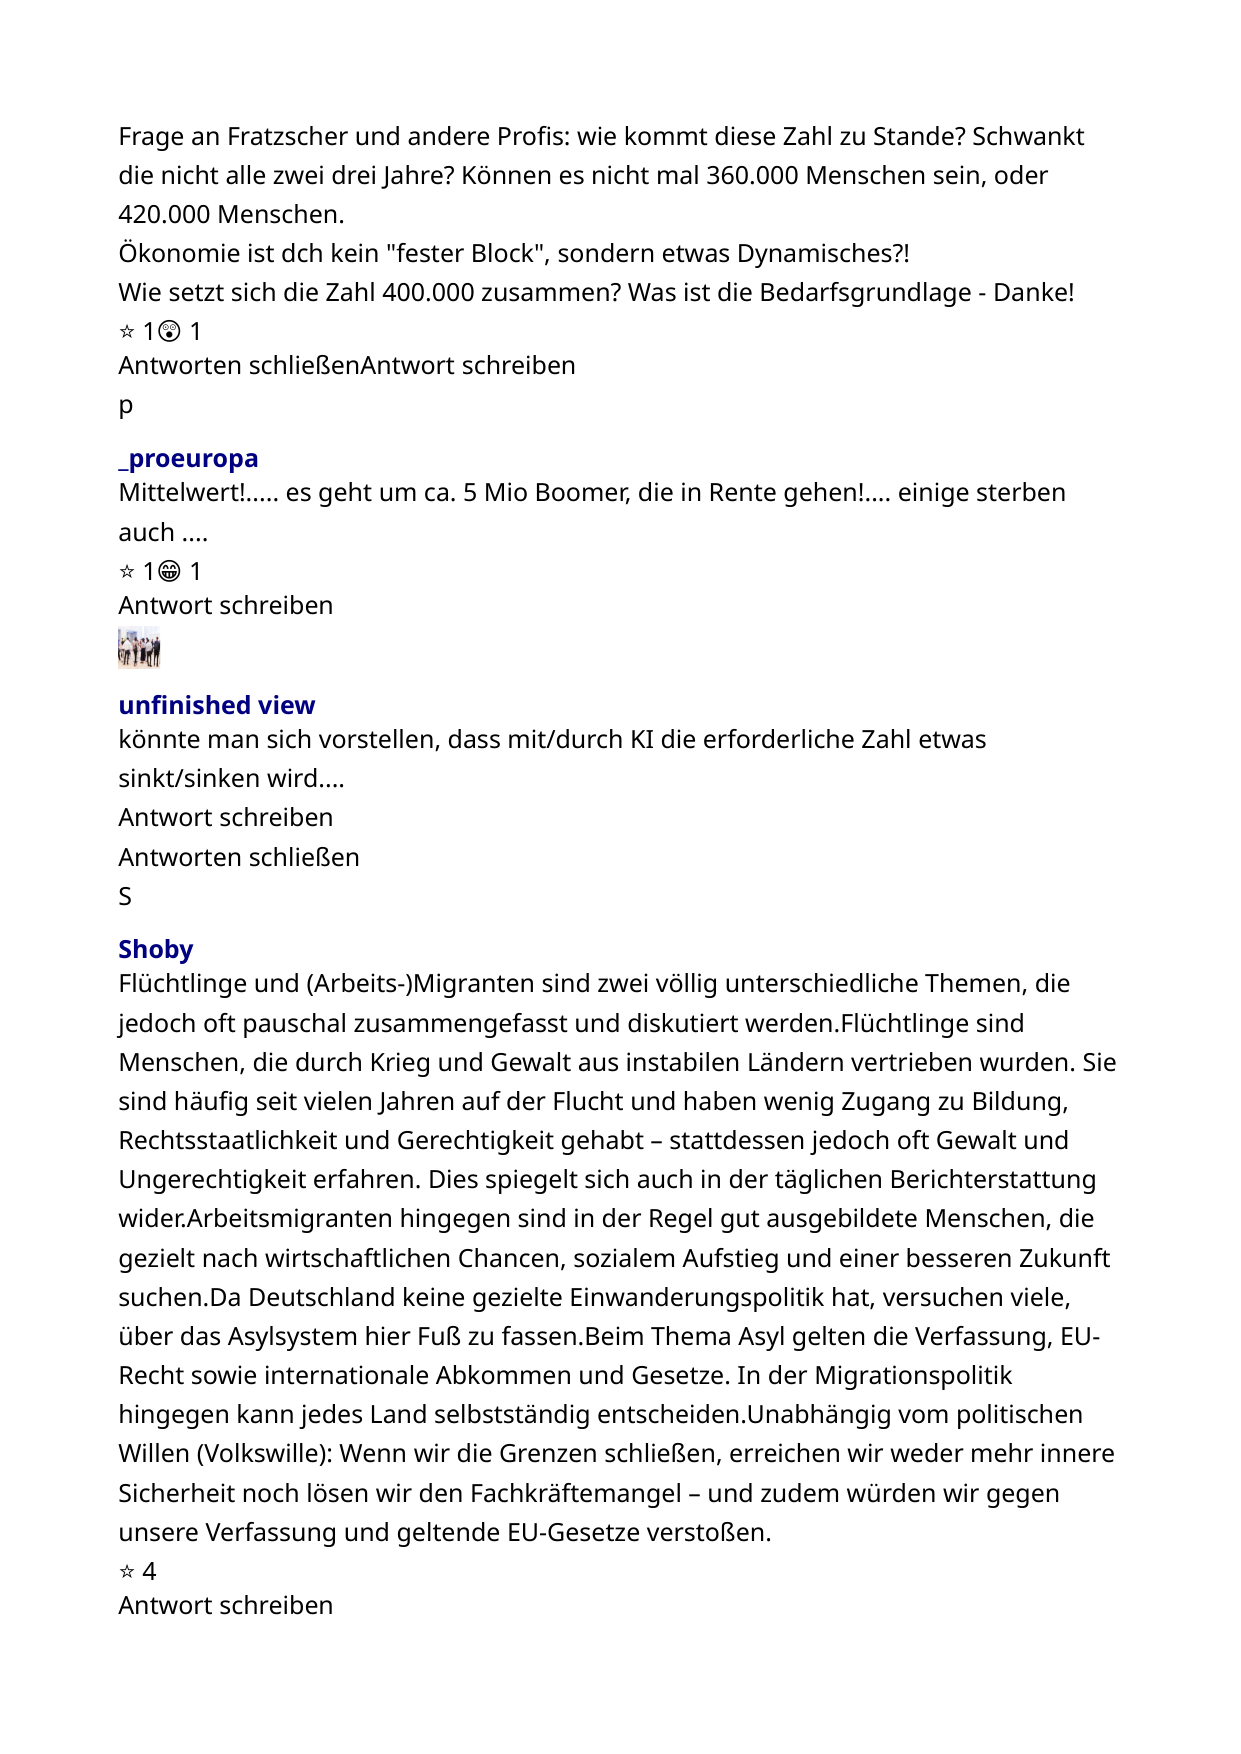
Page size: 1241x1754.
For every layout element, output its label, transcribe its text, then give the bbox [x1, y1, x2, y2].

text könnte man sich vorstellen, dass mit/durch KI die erforderliche Zahl etwas sinkt/sinken wird.... [118, 722, 1122, 795]
text S [118, 878, 1122, 912]
text ⭐️ 1😁 1 [118, 553, 1122, 587]
subtitle unfinished view [118, 688, 1122, 722]
picture [118, 626, 161, 669]
text ⭐️ 4 [118, 1554, 1122, 1588]
text Frage an Fratzscher und andere Profis: wie kommt diese Zahl zu Stande? Schwankt die nicht alle zwei drei Jahre? Können es nicht mal 360.000 Menschen sein, oder 420.000 Menschen. [118, 118, 1122, 231]
subtitle _proeuropa [118, 441, 1122, 475]
text Ökonomie ist dch kein "fester Block", sondern etwas Dynamisches?! [118, 236, 1122, 270]
text Antworten schließen [118, 839, 1122, 873]
text Antwort schreiben [118, 800, 1122, 834]
subtitle Shoby [118, 932, 1122, 966]
text p [118, 387, 1122, 421]
text Antwort schreiben [118, 1588, 1122, 1622]
text Flüchtlinge und (Arbeits-)Migranten sind zwei völlig unterschiedliche Themen, die jedoch oft pauschal zusammengefasst und diskutiert werden.Flüchtlinge sind Menschen, die durch Krieg und Gewalt aus instabilen Ländern vertrieben wurden. Sie sind häufig seit vielen Jahren auf der Flucht und haben wenig Zugang zu Bildung, Rechtsstaatlichkeit und Gerechtigkeit gehabt – stattdessen jedoch oft Gewalt und Ungerechtigkeit erfahren. Dies spiegelt sich auch in der täglichen Berichterstattung wider.Arbeitsmigranten hingegen sind in der Regel gut ausgebildete Menschen, die gezielt nach wirtschaftlichen Chancen, sozialem Aufstieg und einer besseren Zukunft suchen.Da Deutschland keine gezielte Einwanderungspolitik hat, versuchen viele, über das Asylsystem hier Fuß zu fassen.Beim Thema Asyl gelten die Verfassung, EU-Recht sowie internationale Abkommen und Gesetze. In der Migrationspolitik hingegen kann jedes Land selbstständig entscheiden.Unabhängig vom politischen Willen (Volkswille): Wenn wir die Grenzen schließen, erreichen wir weder mehr innere Sicherheit noch lösen wir den Fachkräftemangel – und zudem würden wir gegen unsere Verfassung und geltende EU-Gesetze verstoßen. [118, 966, 1122, 1548]
text Wie setzt sich die Zahl 400.000 zusammen? Was ist die Bedarfsgrundlage - Danke! [118, 275, 1122, 309]
text Mittelwert!..... es geht um ca. 5 Mio Boomer, die in Rente gehen!.... einige sterben auch .... [118, 475, 1122, 548]
text Antworten schließenAntwort schreiben [118, 348, 1122, 382]
text Antwort schreiben [118, 587, 1122, 621]
text ⭐️ 1😲 1 [118, 314, 1122, 348]
